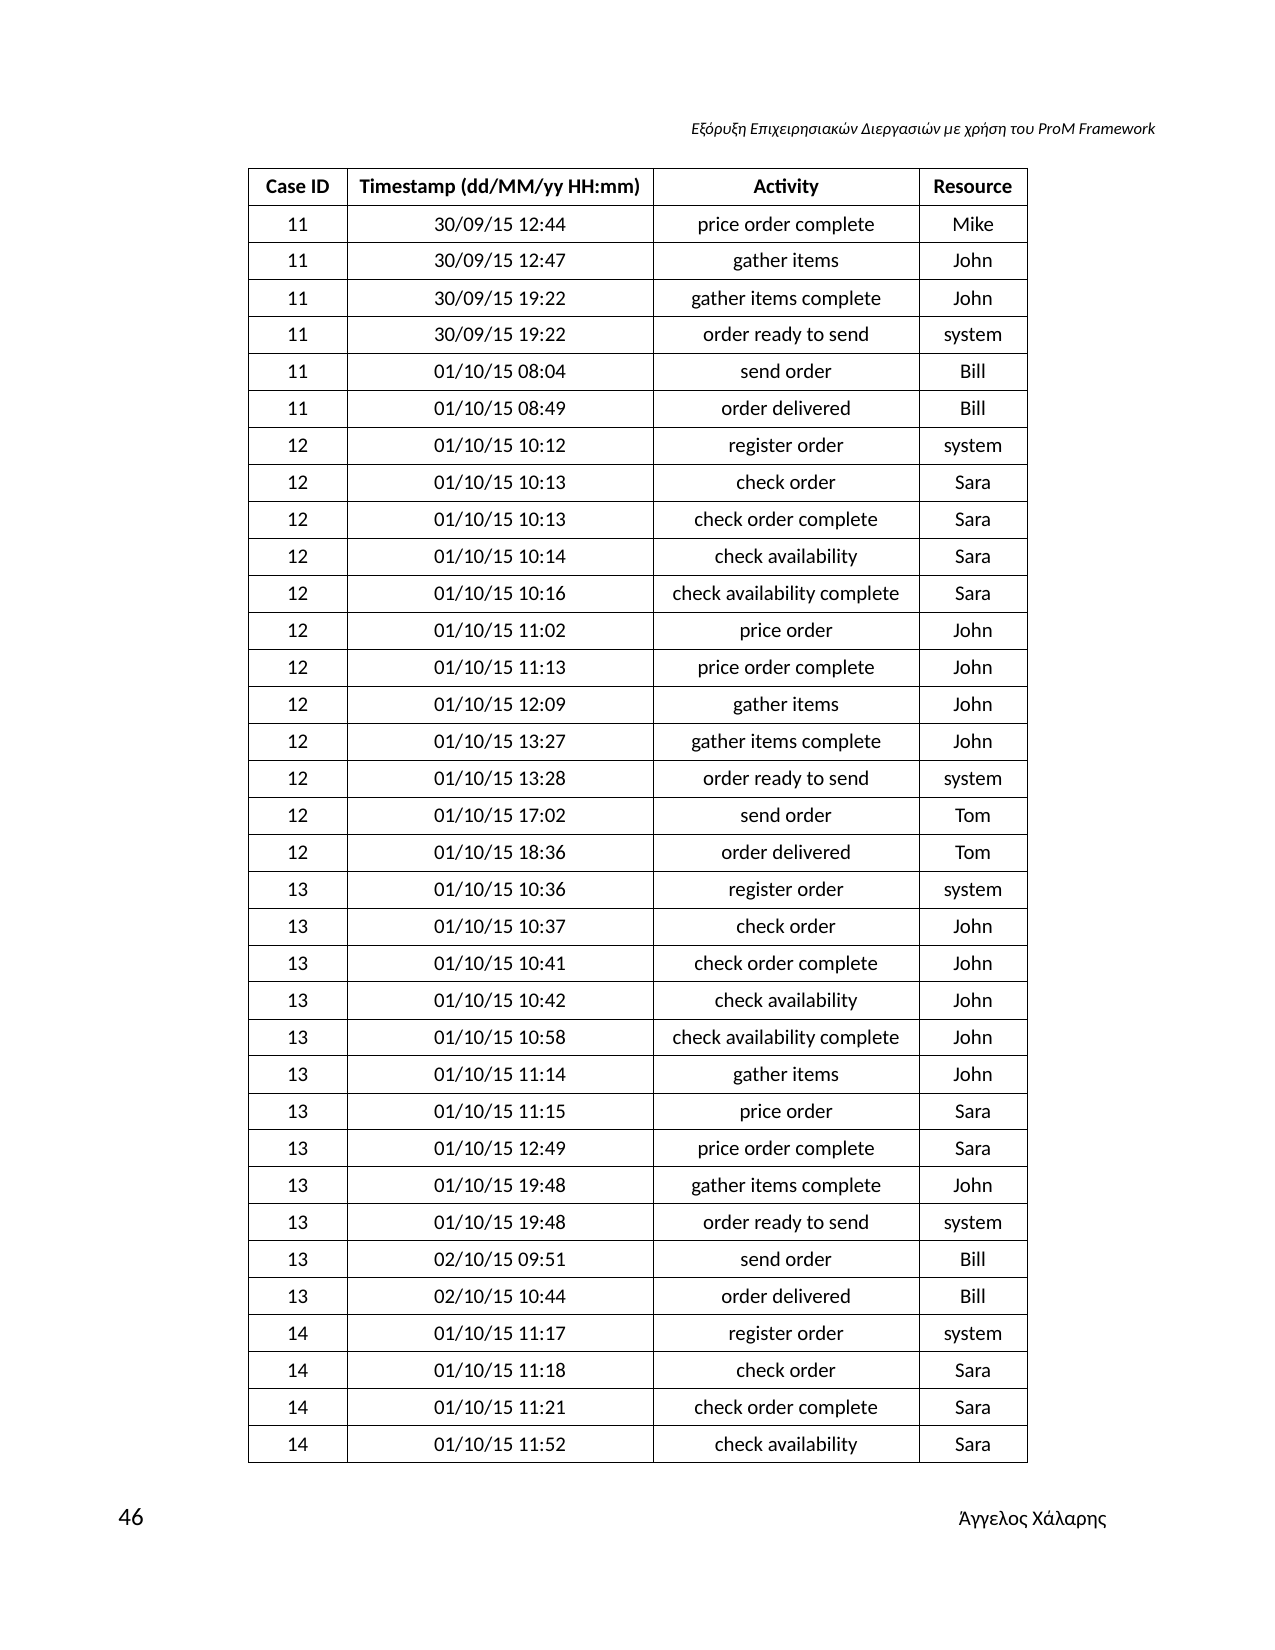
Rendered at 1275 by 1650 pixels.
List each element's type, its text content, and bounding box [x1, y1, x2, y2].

table_cell 01/10/15 08:49 [348, 391, 653, 427]
table_cell 01/10/15 10:37 [348, 909, 653, 944]
table_cell system [920, 1315, 1027, 1351]
table_cell 13 [249, 1020, 347, 1055]
table_cell check order complete [654, 946, 919, 981]
table_cell 01/10/15 10:58 [348, 1020, 653, 1055]
table_cell check order [654, 909, 919, 944]
table_cell 01/10/15 13:27 [348, 724, 653, 759]
table_cell gather items [654, 687, 919, 723]
table_cell gather items complete [654, 1167, 919, 1203]
table_cell 13 [249, 909, 347, 944]
table_cell 01/10/15 12:49 [348, 1130, 653, 1166]
table_cell check availability [654, 1426, 919, 1462]
table_cell gather items [654, 1056, 919, 1092]
table_cell order ready to send [654, 1204, 919, 1240]
table_cell 01/10/15 11:02 [348, 613, 653, 649]
table_cell Sara [920, 502, 1027, 538]
table_cell Sara [920, 1130, 1027, 1166]
table_cell John [920, 243, 1027, 279]
table_cell John [920, 909, 1027, 944]
table_cell Bill [920, 391, 1027, 427]
table_cell Sara [920, 1094, 1027, 1129]
table_cell John [920, 687, 1027, 723]
table_cell 02/10/15 10:44 [348, 1278, 653, 1314]
table_cell Sara [920, 1426, 1027, 1462]
table_cell check availability complete [654, 576, 919, 612]
table_cell 12 [249, 539, 347, 575]
table_cell 11 [249, 280, 347, 316]
table_cell Sara [920, 576, 1027, 612]
table_cell register order [654, 428, 919, 464]
table_cell 13 [249, 982, 347, 1018]
table_cell John [920, 1056, 1027, 1092]
table_cell Sara [920, 539, 1027, 575]
table_cell 01/10/15 11:21 [348, 1389, 653, 1425]
table_cell check availability [654, 539, 919, 575]
table_cell Bill [920, 354, 1027, 390]
table_cell order delivered [654, 1278, 919, 1314]
table_cell 01/10/15 18:36 [348, 835, 653, 871]
table_cell 11 [249, 206, 347, 242]
table_cell Tom [920, 798, 1027, 833]
table_cell 02/10/15 09:51 [348, 1241, 653, 1277]
table_cell 12 [249, 687, 347, 723]
table_cell check availability [654, 982, 919, 1018]
table_cell 13 [249, 872, 347, 907]
table_cell 01/10/15 11:18 [348, 1352, 653, 1388]
table_cell 01/10/15 10:13 [348, 465, 653, 501]
table_cell 01/10/15 11:13 [348, 650, 653, 686]
table_cell 01/10/15 08:04 [348, 354, 653, 390]
table_cell gather items complete [654, 280, 919, 316]
table_cell John [920, 724, 1027, 759]
table_cell 14 [249, 1389, 347, 1425]
table_cell 01/10/15 10:14 [348, 539, 653, 575]
table_cell gather items complete [654, 724, 919, 759]
table_cell register order [654, 1315, 919, 1351]
table_cell 12 [249, 798, 347, 833]
table_cell 13 [249, 1204, 347, 1240]
table_cell 01/10/15 12:09 [348, 687, 653, 723]
table_cell 01/10/15 11:52 [348, 1426, 653, 1462]
table_cell 13 [249, 1167, 347, 1203]
table_cell Mike [920, 206, 1027, 242]
table_cell 30/09/15 19:22 [348, 280, 653, 316]
table_cell 01/10/15 17:02 [348, 798, 653, 833]
table_header Case ID [249, 169, 347, 205]
table_cell Bill [920, 1278, 1027, 1314]
table_cell 13 [249, 1056, 347, 1092]
table_cell 14 [249, 1315, 347, 1351]
table_cell price order complete [654, 206, 919, 242]
table_cell 01/10/15 11:15 [348, 1094, 653, 1129]
table_cell 12 [249, 835, 347, 871]
table_cell system [920, 317, 1027, 353]
table_cell order ready to send [654, 317, 919, 353]
table_cell system [920, 872, 1027, 907]
table_cell John [920, 946, 1027, 981]
table_cell 13 [249, 1241, 347, 1277]
table_cell check order complete [654, 502, 919, 538]
table_cell system [920, 428, 1027, 464]
table_cell 14 [249, 1426, 347, 1462]
table_cell system [920, 1204, 1027, 1240]
table_cell 01/10/15 10:13 [348, 502, 653, 538]
table_cell order delivered [654, 391, 919, 427]
table_cell 12 [249, 502, 347, 538]
table_cell 30/09/15 12:47 [348, 243, 653, 279]
table_cell price order [654, 1094, 919, 1129]
table_cell 12 [249, 613, 347, 649]
table_cell 12 [249, 576, 347, 612]
table_cell check order complete [654, 1389, 919, 1425]
table_cell John [920, 650, 1027, 686]
table_cell send order [654, 1241, 919, 1277]
table_cell 12 [249, 465, 347, 501]
table_cell 13 [249, 1130, 347, 1166]
table_cell 01/10/15 19:48 [348, 1204, 653, 1240]
table_header Activity [654, 169, 919, 205]
table_cell 01/10/15 19:48 [348, 1167, 653, 1203]
table_cell Sara [920, 1389, 1027, 1425]
table_cell Sara [920, 1352, 1027, 1388]
table_cell order ready to send [654, 761, 919, 797]
table_cell John [920, 613, 1027, 649]
table_cell price order [654, 613, 919, 649]
table_cell 11 [249, 317, 347, 353]
table_cell 01/10/15 10:42 [348, 982, 653, 1018]
table_cell gather items [654, 243, 919, 279]
table_cell send order [654, 354, 919, 390]
table_cell check availability complete [654, 1020, 919, 1055]
table_cell price order complete [654, 650, 919, 686]
table_cell register order [654, 872, 919, 907]
table_cell check order [654, 465, 919, 501]
table_cell Sara [920, 465, 1027, 501]
table_cell 30/09/15 12:44 [348, 206, 653, 242]
table_cell 13 [249, 946, 347, 981]
table_cell 12 [249, 761, 347, 797]
table_cell Tom [920, 835, 1027, 871]
table_cell John [920, 1020, 1027, 1055]
table_cell 14 [249, 1352, 347, 1388]
table_cell Bill [920, 1241, 1027, 1277]
table_cell 01/10/15 10:41 [348, 946, 653, 981]
table_cell 13 [249, 1278, 347, 1314]
table_cell send order [654, 798, 919, 833]
table_cell 01/10/15 10:36 [348, 872, 653, 907]
table_header Timestamp (dd/MM/yy HH:mm) [348, 169, 653, 205]
table_cell 01/10/15 11:17 [348, 1315, 653, 1351]
table_cell 01/10/15 10:12 [348, 428, 653, 464]
table_cell 30/09/15 19:22 [348, 317, 653, 353]
table_cell John [920, 982, 1027, 1018]
table_cell John [920, 280, 1027, 316]
table_cell 11 [249, 243, 347, 279]
table_cell price order complete [654, 1130, 919, 1166]
table_cell 12 [249, 650, 347, 686]
table_cell system [920, 761, 1027, 797]
table_cell 12 [249, 724, 347, 759]
table_cell 11 [249, 354, 347, 390]
table_cell 01/10/15 13:28 [348, 761, 653, 797]
table_cell 01/10/15 11:14 [348, 1056, 653, 1092]
table_cell John [920, 1167, 1027, 1203]
table_header Resource [920, 169, 1027, 205]
table_cell order delivered [654, 835, 919, 871]
table_cell 01/10/15 10:16 [348, 576, 653, 612]
table_cell 13 [249, 1094, 347, 1129]
table_cell 11 [249, 391, 347, 427]
table_cell check order [654, 1352, 919, 1388]
table_cell 12 [249, 428, 347, 464]
